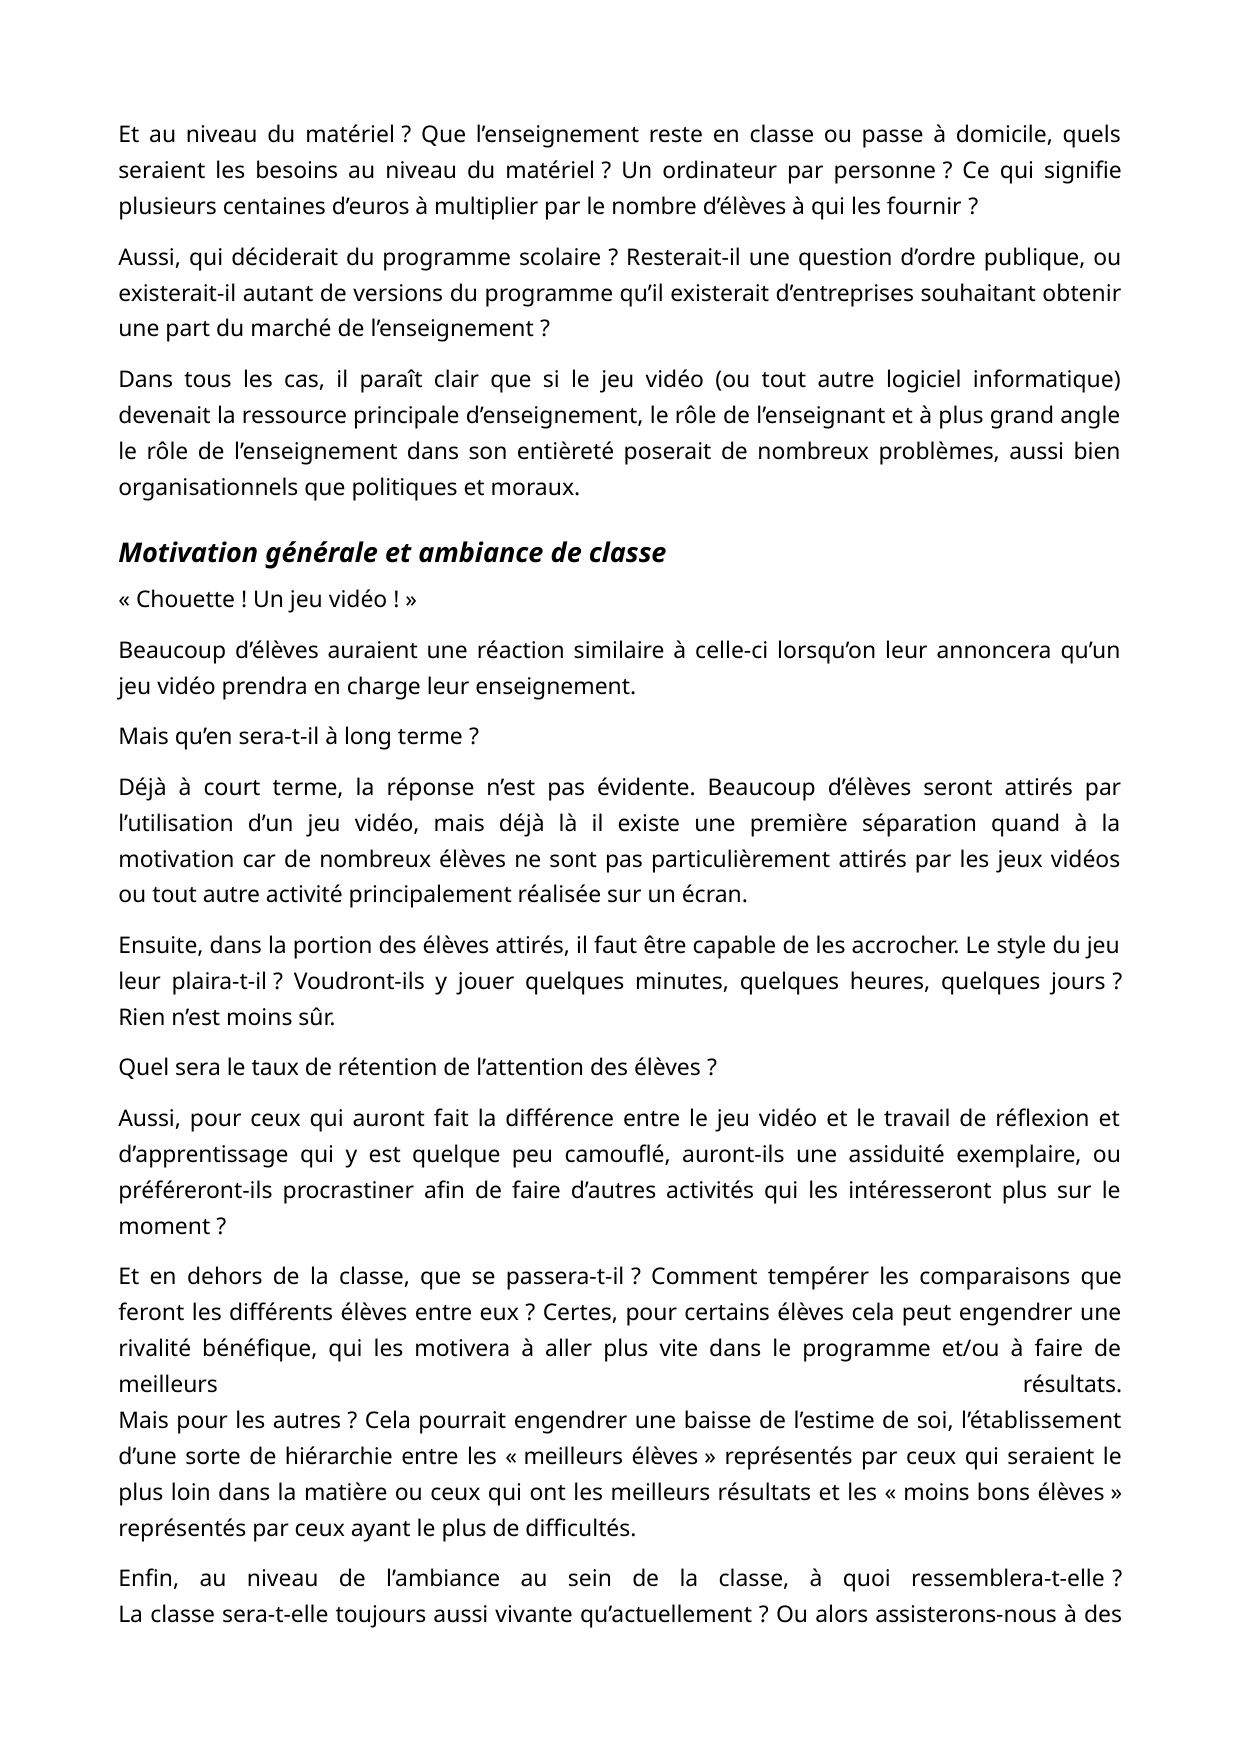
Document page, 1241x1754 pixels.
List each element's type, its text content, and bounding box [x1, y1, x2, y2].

text Aussi, qui déciderait du programme scolaire ? Resterait-il une question d’ordre publique, ou existerait-il autant de versions du programme qu’il existerait d’entreprises souhaitant obtenir une part du marché de l’enseignement ? [118, 241, 1122, 344]
text Dans tous les cas, il paraît clair que si le jeu vidéo (ou tout autre logiciel informatique) devenait la ressource principale d’enseignement, le rôle de l’enseignant et à plus grand angle le rôle de l’enseignement dans son entièreté poserait de nombreux problèmes, aussi bien organisationnels que politiques et moraux. [118, 363, 1122, 502]
text Et en dehors de la classe, que se passera-t-il ? Comment tempérer les comparaisons que feront les différents élèves entre eux ? Certes, pour certains élèves cela peut engendrer une rivalité bénéfique, qui les motivera à aller plus vite dans le programme et/ou à faire de meilleurs résultats. Mais pour les autres ? Cela pourrait engendrer une baisse de l’estime de soi, l’établissement d’une sorte de hiérarchie entre les « meilleurs élèves » représentés par ceux qui seraient le plus loin dans la matière ou ceux qui ont les meilleurs résultats et les « moins bons élèves » représentés par ceux ayant le plus de difficultés. [118, 1260, 1122, 1543]
text Enfin, au niveau de l’ambiance au sein de la classe, à quoi ressemblera-t-elle ? La classe sera-t-elle toujours aussi vivante qu’actuellement ? Ou alors assisterons-nous à des [118, 1562, 1122, 1629]
text Déjà à court terme, la réponse n’est pas évidente. Beaucoup d’élèves seront attirés par l’utilisation d’un jeu vidéo, mais déjà là il existe une première séparation quand à la motivation car de nombreux élèves ne sont pas particulièrement attirés par les jeux vidéos ou tout autre activité principalement réalisée sur un écran. [118, 771, 1122, 910]
text Beaucoup d’élèves auraient une réaction similaire à celle-ci lorsqu’on leur annoncera qu’un jeu vidéo prendra en charge leur enseignement. [118, 634, 1122, 701]
text « Chouette ! Un jeu vidéo ! » [118, 583, 1122, 614]
text Mais qu’en sera-t-il à long terme ? [118, 720, 1122, 751]
text Et au niveau du matériel ? Que l’enseignement reste en classe ou passe à domicile, quels seraient les besoins au niveau du matériel ? Un ordinateur par personne ? Ce qui signifie plusieurs centaines d’euros à multiplier par le nombre d’élèves à qui les fournir ? [118, 118, 1122, 221]
subtitle Motivation générale et ambiance de classe [118, 534, 1122, 571]
text Quel sera le taux de rétention de l’attention des élèves ? [118, 1051, 1122, 1083]
text Ensuite, dans la portion des élèves attirés, il faut être capable de les accrocher. Le style du jeu leur plaira-t-il ? Voudront-ils y jouer quelques minutes, quelques heures, quelques jours ? Rien n’est moins sûr. [118, 929, 1122, 1032]
text Aussi, pour ceux qui auront fait la différence entre le jeu vidéo et le travail de réflexion et d’apprentissage qui y est quelque peu camouflé, auront-ils une assiduité exemplaire, ou préféreront-ils procrastiner afin de faire d’autres activités qui les intéresseront plus sur le moment ? [118, 1102, 1122, 1241]
